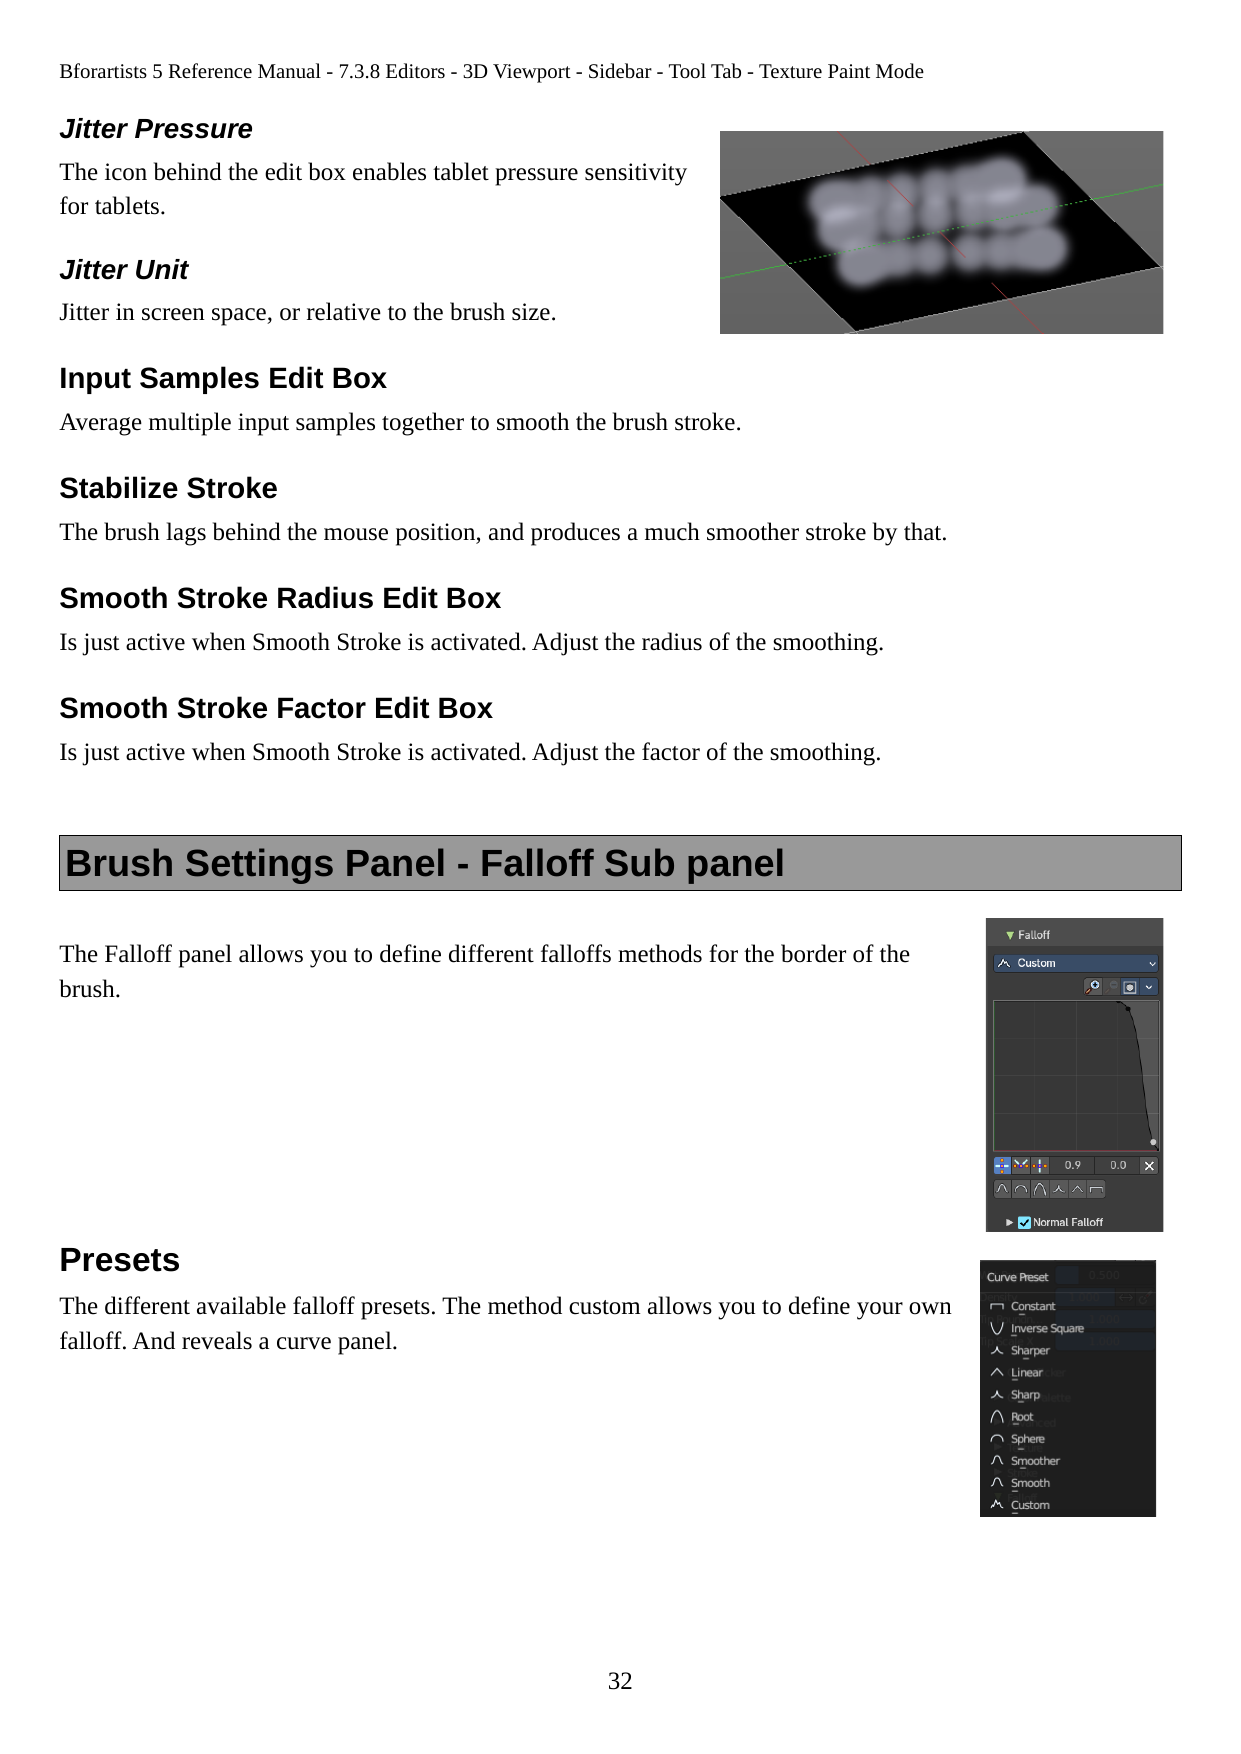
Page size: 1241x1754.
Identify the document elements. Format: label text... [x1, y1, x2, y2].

text Is just active when Smooth Stroke is activated. Adjust the factor of the smoothing. [59, 737, 1181, 766]
subtitle Jitter Pressure [59, 113, 1181, 144]
text Jitter in screen space, or relative to the brush size. [59, 297, 720, 326]
text Average multiple input samples together to smooth the brush stroke. [59, 407, 1181, 436]
text The Falloff panel allows you to define different falloffs methods for the border of the brush. [59, 939, 985, 1003]
table_header Brush Settings Panel - Falloff Sub panel [60, 836, 1181, 890]
picture [980, 1260, 1157, 1517]
subtitle Smooth Stroke Radius Edit Box [59, 581, 1181, 614]
subtitle Input Samples Edit Box [59, 361, 1181, 395]
subtitle Jitter Unit [59, 253, 720, 285]
subtitle Smooth Stroke Factor Edit Box [59, 691, 1181, 724]
text The different available falloff presets. The method custom allows you to define your own falloff. And reveals a curve panel. [59, 1291, 980, 1354]
subtitle [1164, 253, 1181, 285]
picture [985, 918, 1164, 1232]
text Is just active when Smooth Stroke is activated. Adjust the radius of the smoothing. [59, 627, 1181, 656]
subtitle Presets [59, 1240, 1181, 1279]
text The icon behind the edit box enables tablet pressure sensitivity for tablets. [59, 157, 720, 220]
subtitle Stabilize Stroke [59, 471, 1181, 505]
text The brush lags behind the mouse position, and produces a much smoother stroke by that. [59, 517, 1181, 546]
picture [720, 131, 1164, 334]
